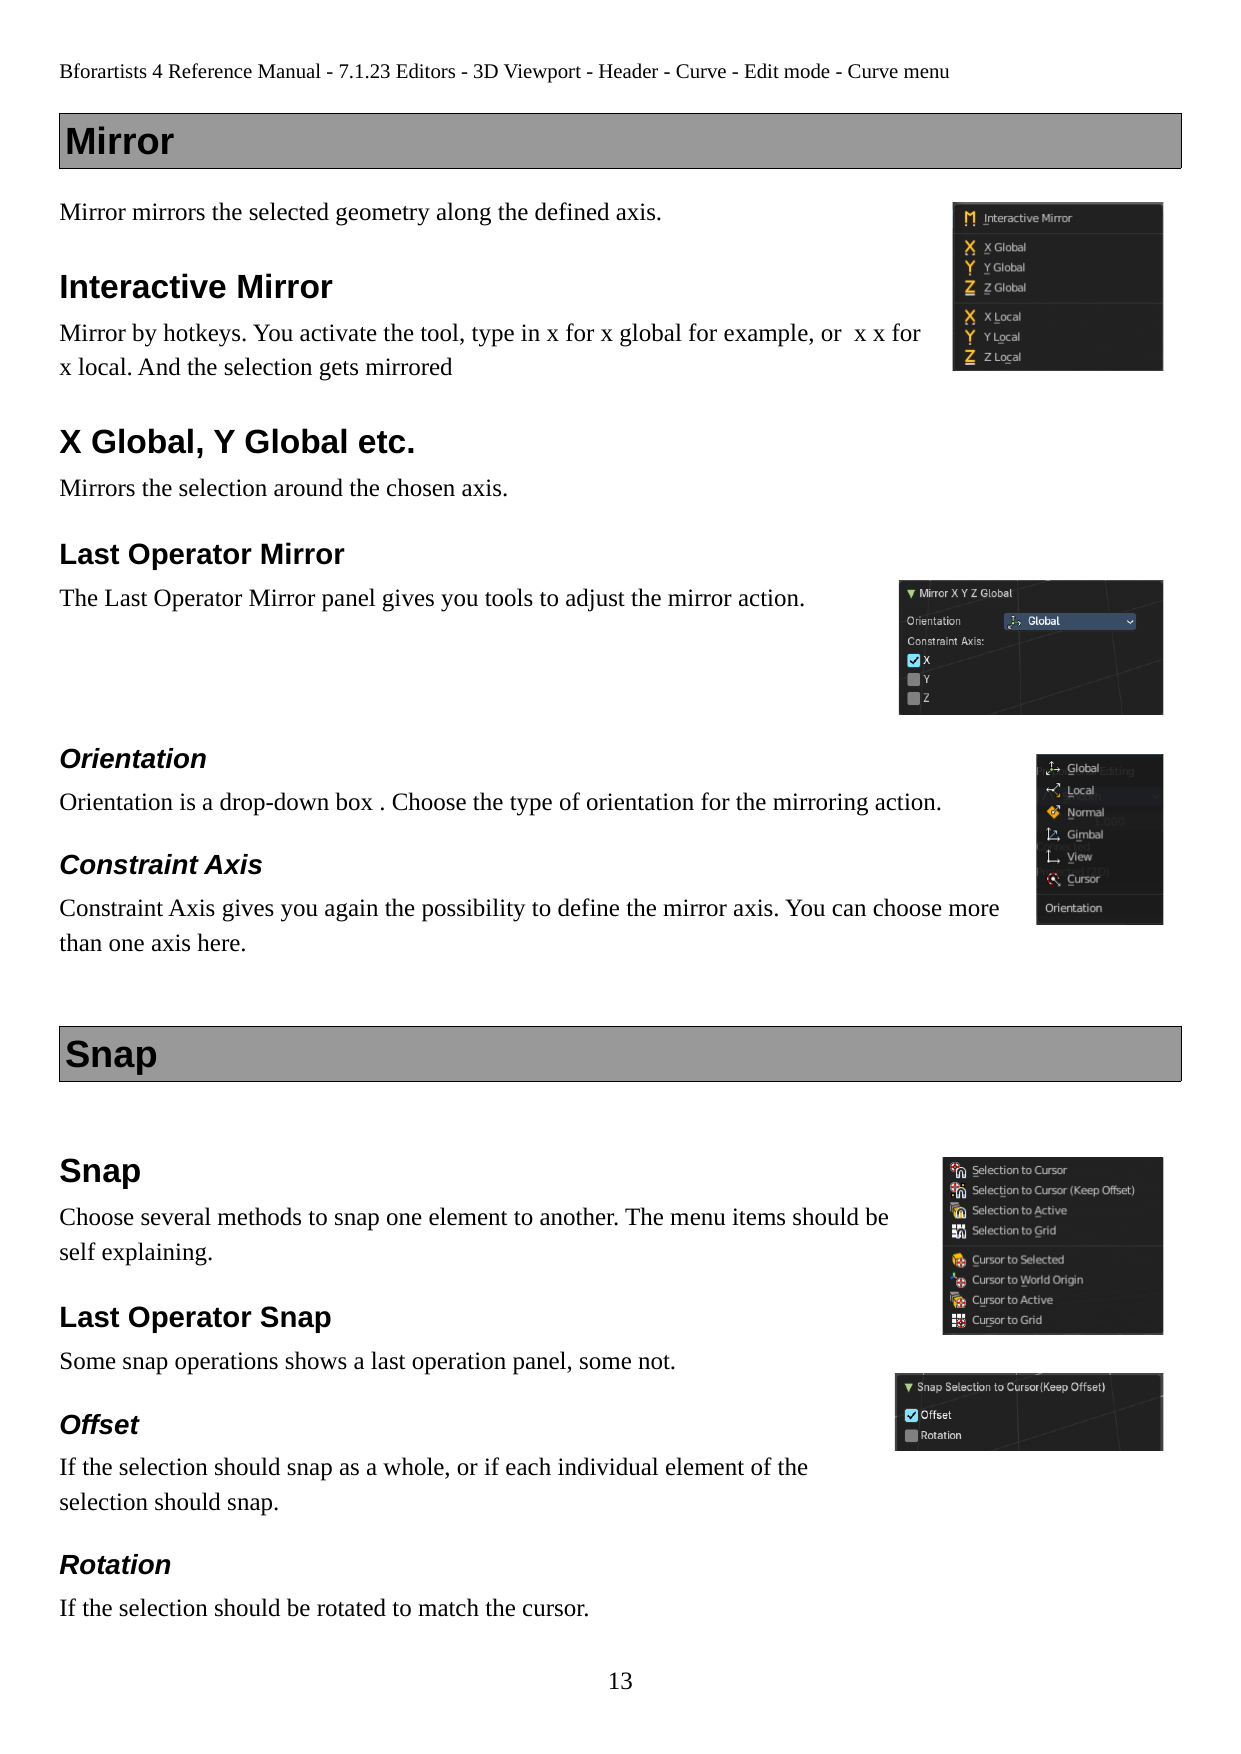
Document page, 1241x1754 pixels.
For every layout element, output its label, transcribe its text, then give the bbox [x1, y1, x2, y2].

text Mirror mirrors the selected geometry along the defined axis. [59, 197, 1181, 225]
text Choose several methods to snap one element to another. The menu items should be self explaining. [59, 1202, 942, 1265]
picture [894, 1373, 1164, 1451]
text Mirror by hotkeys. You activate the tool, type in x for x global for example, or x x for x local. And the selection gets mirrored [59, 318, 1181, 381]
picture [942, 1157, 1164, 1335]
picture [898, 580, 1164, 715]
subtitle Interactive Mirror [59, 267, 952, 305]
subtitle Snap [59, 1151, 1181, 1189]
picture [952, 202, 1164, 371]
text Constraint Axis gives you again the possibility to define the mirror axis. You can choose more than one axis here. [59, 893, 1181, 956]
subtitle [1164, 849, 1181, 881]
text Mirrors the selection around the chosen axis. [59, 473, 1181, 502]
table_header Mirror [60, 114, 1181, 168]
text If the selection should snap as a whole, or if each individual element of the selection should snap. [59, 1452, 1181, 1516]
subtitle X Global, Y Global etc. [59, 422, 1181, 461]
subtitle [1164, 267, 1181, 305]
subtitle Orientation [59, 743, 1181, 775]
subtitle Constraint Axis [59, 849, 1036, 881]
table_header Snap [60, 1027, 1181, 1081]
subtitle [1164, 1408, 1181, 1440]
subtitle Last Operator Mirror [59, 537, 1181, 571]
text If the selection should be rotated to match the cursor. [59, 1593, 1181, 1622]
picture [1036, 754, 1164, 925]
subtitle Offset [59, 1408, 894, 1440]
text Orientation is a drop-down box . Choose the type of orientation for the mirroring action. [59, 787, 1036, 816]
subtitle Rotation [59, 1548, 1181, 1580]
subtitle Last Operator Snap [59, 1300, 942, 1334]
subtitle [1164, 1300, 1181, 1334]
text Some snap operations shows a last operation panel, some not. [59, 1346, 1181, 1375]
text The Last Operator Mirror panel gives you tools to adjust the mirror action. [59, 583, 898, 612]
